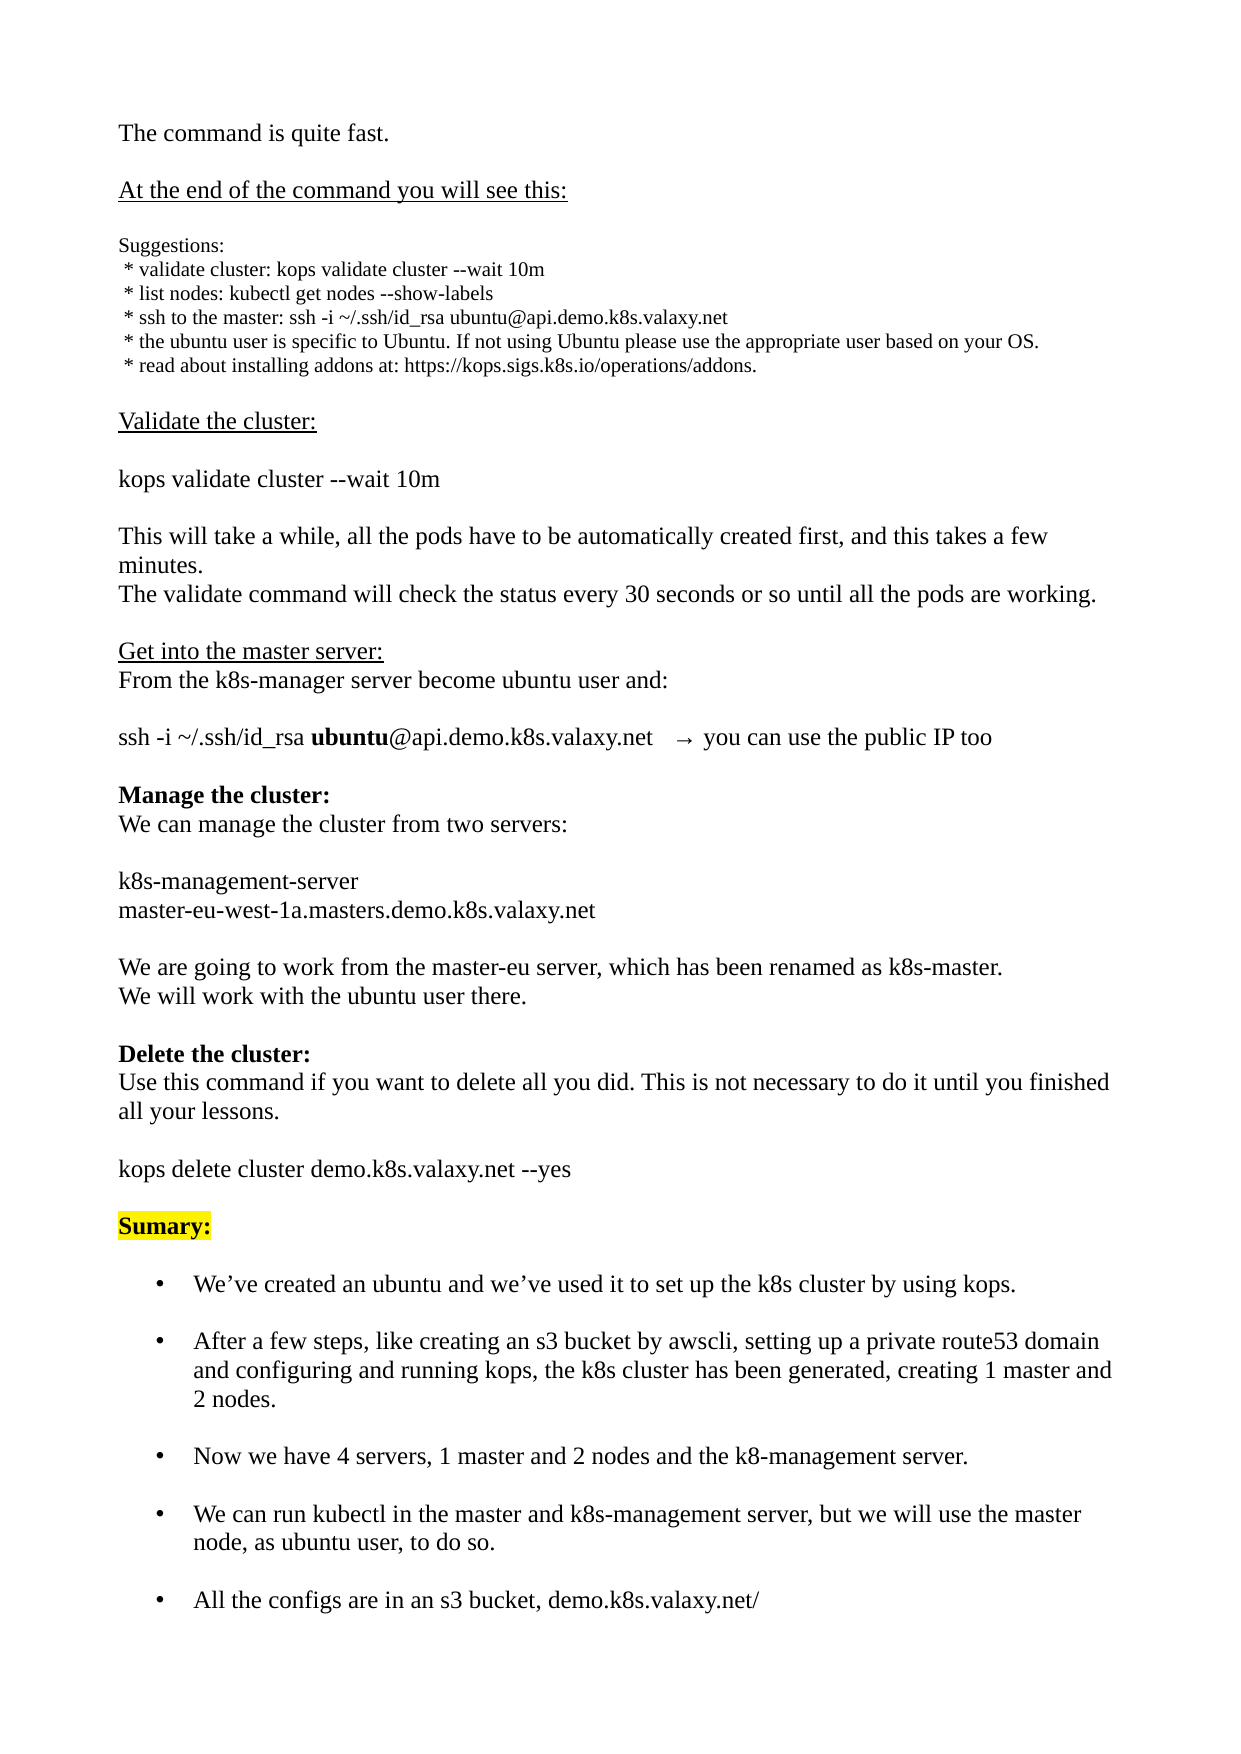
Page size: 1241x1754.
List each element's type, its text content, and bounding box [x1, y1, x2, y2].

text * list nodes: kubectl get nodes --show-labels [118, 281, 1122, 305]
text Validate the cluster: [118, 406, 1122, 435]
list After a few steps, like creating an s3 bucket by awscli, setting up a private route53 domain and configuring and running kops, the k8s cluster has been generated, creating 1 master and 2 nodes. [156, 1326, 1122, 1412]
text At the end of the command you will see this: [118, 176, 1122, 204]
text Use this command if you want to delete all you did. This is not necessary to do it until you finished all your lessons. [118, 1067, 1122, 1125]
list All the configs are in an s3 bucket, demo.k8s.valaxy.net/ [156, 1585, 1122, 1614]
text Suggestions: [118, 233, 1122, 257]
text We can manage the cluster from two servers: [118, 809, 1122, 837]
text This will take a while, all the pods have to be automatically created first, and this takes a few minutes. [118, 521, 1122, 579]
text k8s-management-server [118, 866, 1122, 895]
text Get into the master server: [118, 636, 1122, 665]
text Manage the cluster: [118, 780, 1122, 809]
list We can run kubectl in the master and k8s-management server, but we will use the master node, as ubuntu user, to do so. [156, 1499, 1122, 1556]
text Delete the cluster: [118, 1039, 1122, 1067]
text Sumary: [118, 1211, 1122, 1240]
text * ssh to the master: ssh -i ~/.ssh/id_rsa ubuntu@api.demo.k8s.valaxy.net [118, 305, 1122, 329]
text From the k8s-manager server become ubuntu user and: [118, 665, 1122, 694]
text * read about installing addons at: https://kops.sigs.k8s.io/operations/addons. [118, 353, 1122, 377]
text kops validate cluster --wait 10m [118, 464, 1122, 492]
text We are going to work from the master-eu server, which has been renamed as k8s-master. [118, 952, 1122, 981]
text master-eu-west-1a.masters.demo.k8s.valaxy.net [118, 895, 1122, 924]
list Now we have 4 servers, 1 master and 2 nodes and the k8-management server. [156, 1441, 1122, 1470]
text * the ubuntu user is specific to Ubuntu. If not using Ubuntu please use the appropriate user based on your OS. [118, 329, 1122, 353]
text * validate cluster: kops validate cluster --wait 10m [118, 257, 1122, 281]
text We will work with the ubuntu user there. [118, 981, 1122, 1010]
text kops delete cluster demo.k8s.valaxy.net --yes [118, 1154, 1122, 1182]
text ssh -i ~/.ssh/id_rsa ubuntu@api.demo.k8s.valaxy.net → you can use the public IP too [118, 722, 1122, 751]
text The command is quite fast. [118, 118, 1122, 147]
list We’ve created an ubuntu and we’ve used it to set up the k8s cluster by using kops. [156, 1269, 1122, 1297]
text The validate command will check the status every 30 seconds or so until all the pods are working. [118, 579, 1122, 607]
